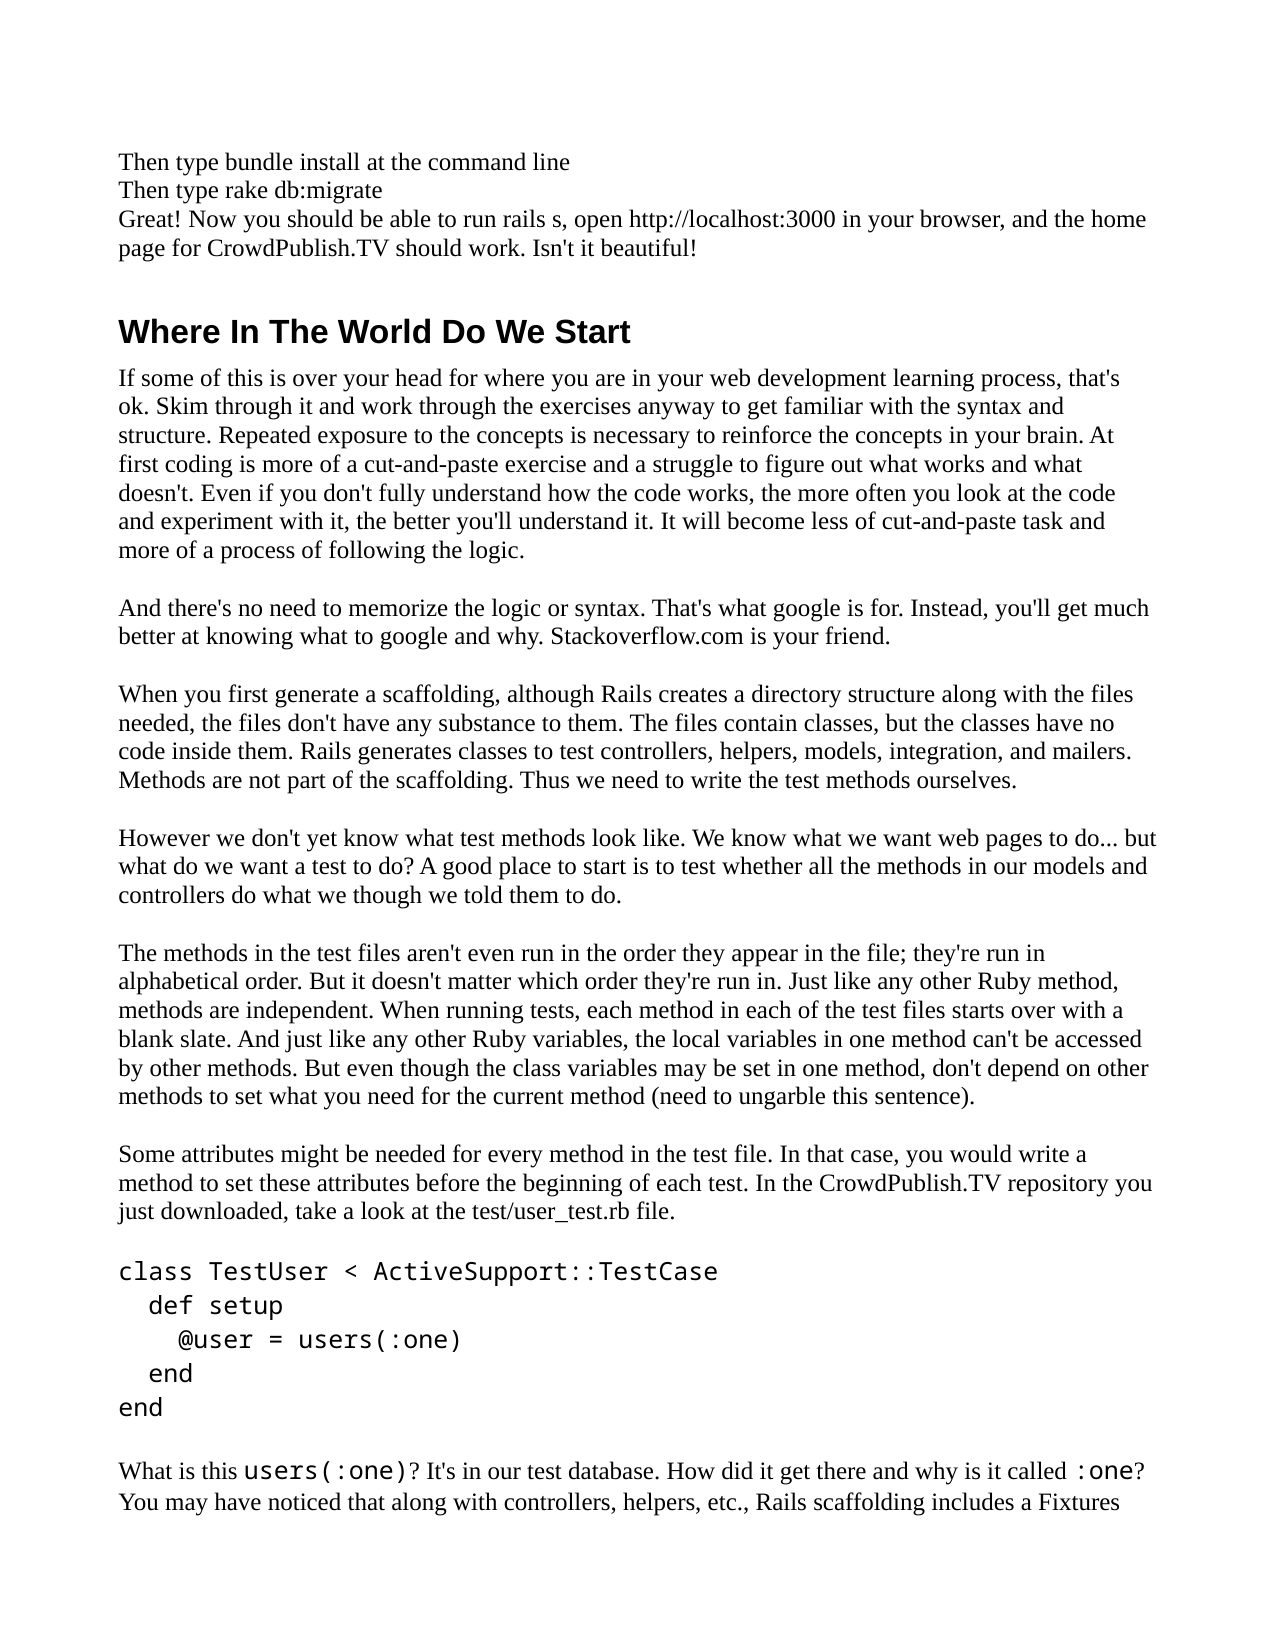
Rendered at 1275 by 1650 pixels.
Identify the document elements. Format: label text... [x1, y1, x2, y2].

text If some of this is over your head for where you are in your web development learning process, that's ok. Skim through it and work through the exercises anyway to get familiar with the syntax and structure. Repeated exposure to the concepts is necessary to reinforce the concepts in your brain. At first coding is more of a cut-and-paste exercise and a struggle to figure out what works and what doesn't. Even if you don't fully understand how the code works, the more often you look at the code and experiment with it, the better you'll understand it. It will become less of cut-and-paste task and more of a process of following the logic. [118, 363, 1157, 564]
text Then type rake db:migrate [118, 176, 1157, 204]
text Some attributes might be needed for every method in the test file. In that case, you would write a method to set these attributes before the beginning of each test. In the CrowdPublish.TV repository you just downloaded, take a look at the test/user_test.rb file. [118, 1139, 1157, 1225]
text end [118, 1390, 1157, 1424]
text What is this users(:one)? It's in our test database. How did it get there and why is it called :one? You may have noticed that along with controllers, helpers, etc., Rails scaffolding includes a Fixtures [118, 1453, 1157, 1516]
text And there's no need to memorize the logic or syntax. That's what google is for. Instead, you'll get much better at knowing what to google and why. Stackoverflow.com is your friend. [118, 593, 1157, 650]
text Great! Now you should be able to run rails s, open http://localhost:3000 in your browser, and the home page for CrowdPublish.TV should work. Isn't it beautiful! [118, 204, 1157, 262]
text Then type bundle install at the command line [118, 147, 1157, 176]
text end [118, 1356, 1157, 1390]
text class TestUser < ActiveSupport::TestCase [118, 1254, 1157, 1288]
text The methods in the test files aren't even run in the order they appear in the file; they're run in alphabetical order. But it doesn't matter which order they're run in. Just like any other Ruby method, methods are independent. When running tests, each method in each of the test files starts over with a blank slate. And just like any other Ruby variables, the local variables in one method can't be accessed by other methods. But even though the class variables may be set in one method, don't depend on other methods to set what you need for the current method (need to ungarble this sentence). [118, 938, 1157, 1110]
text @user = users(:one) [118, 1322, 1157, 1356]
subtitle Where In The World Do We Start [118, 311, 1157, 350]
text When you first generate a scaffolding, although Rails creates a directory structure along with the files needed, the files don't have any substance to them. The files contain classes, but the classes have no code inside them. Rails generates classes to test controllers, helpers, models, integration, and mailers. Methods are not part of the scaffolding. Thus we need to write the test methods ourselves. [118, 679, 1157, 794]
text However we don't yet know what test methods look like. We know what we want web pages to do... but what do we want a test to do? A good place to start is to test whether all the methods in our models and controllers do what we though we told them to do. [118, 823, 1157, 909]
text def setup [118, 1288, 1157, 1322]
